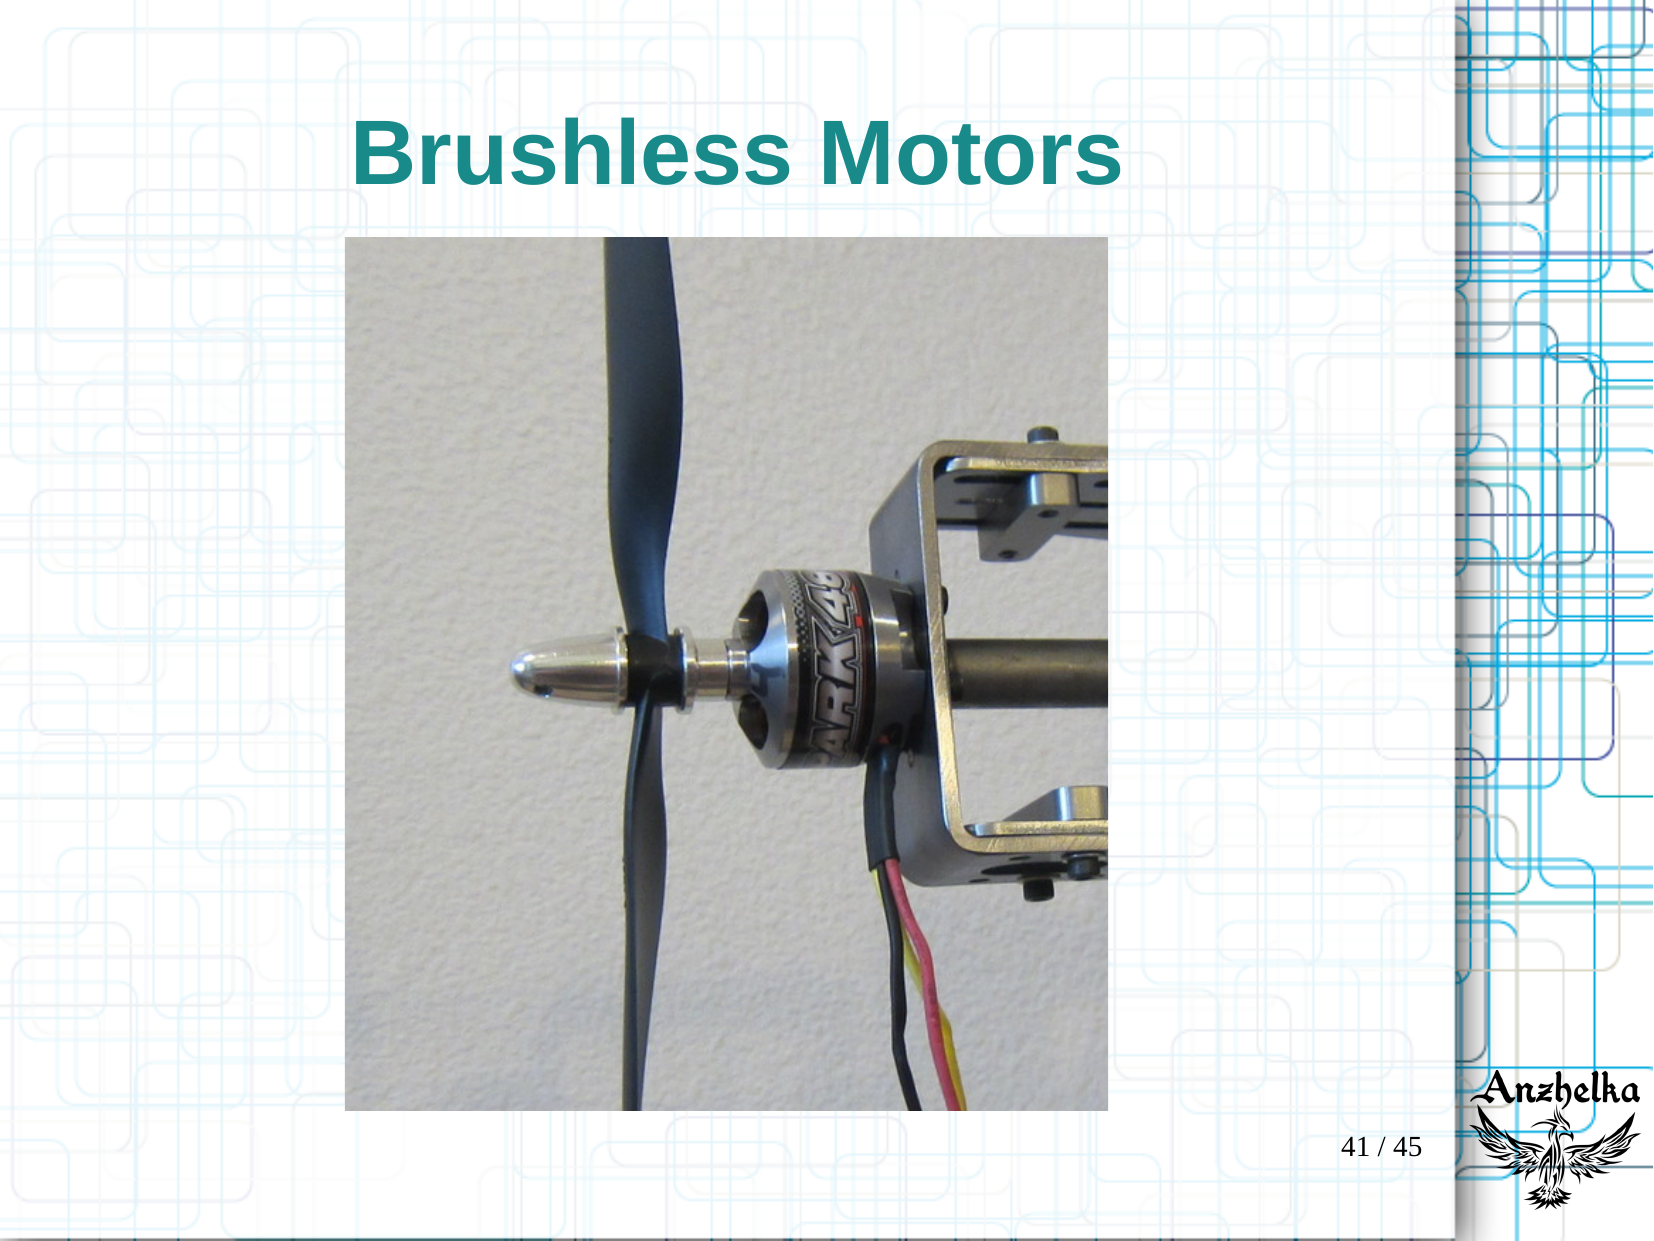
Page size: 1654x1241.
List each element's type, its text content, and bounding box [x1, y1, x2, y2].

title Brushless Motors [58, 49, 1417, 257]
picture [0, 0, 1654, 1241]
